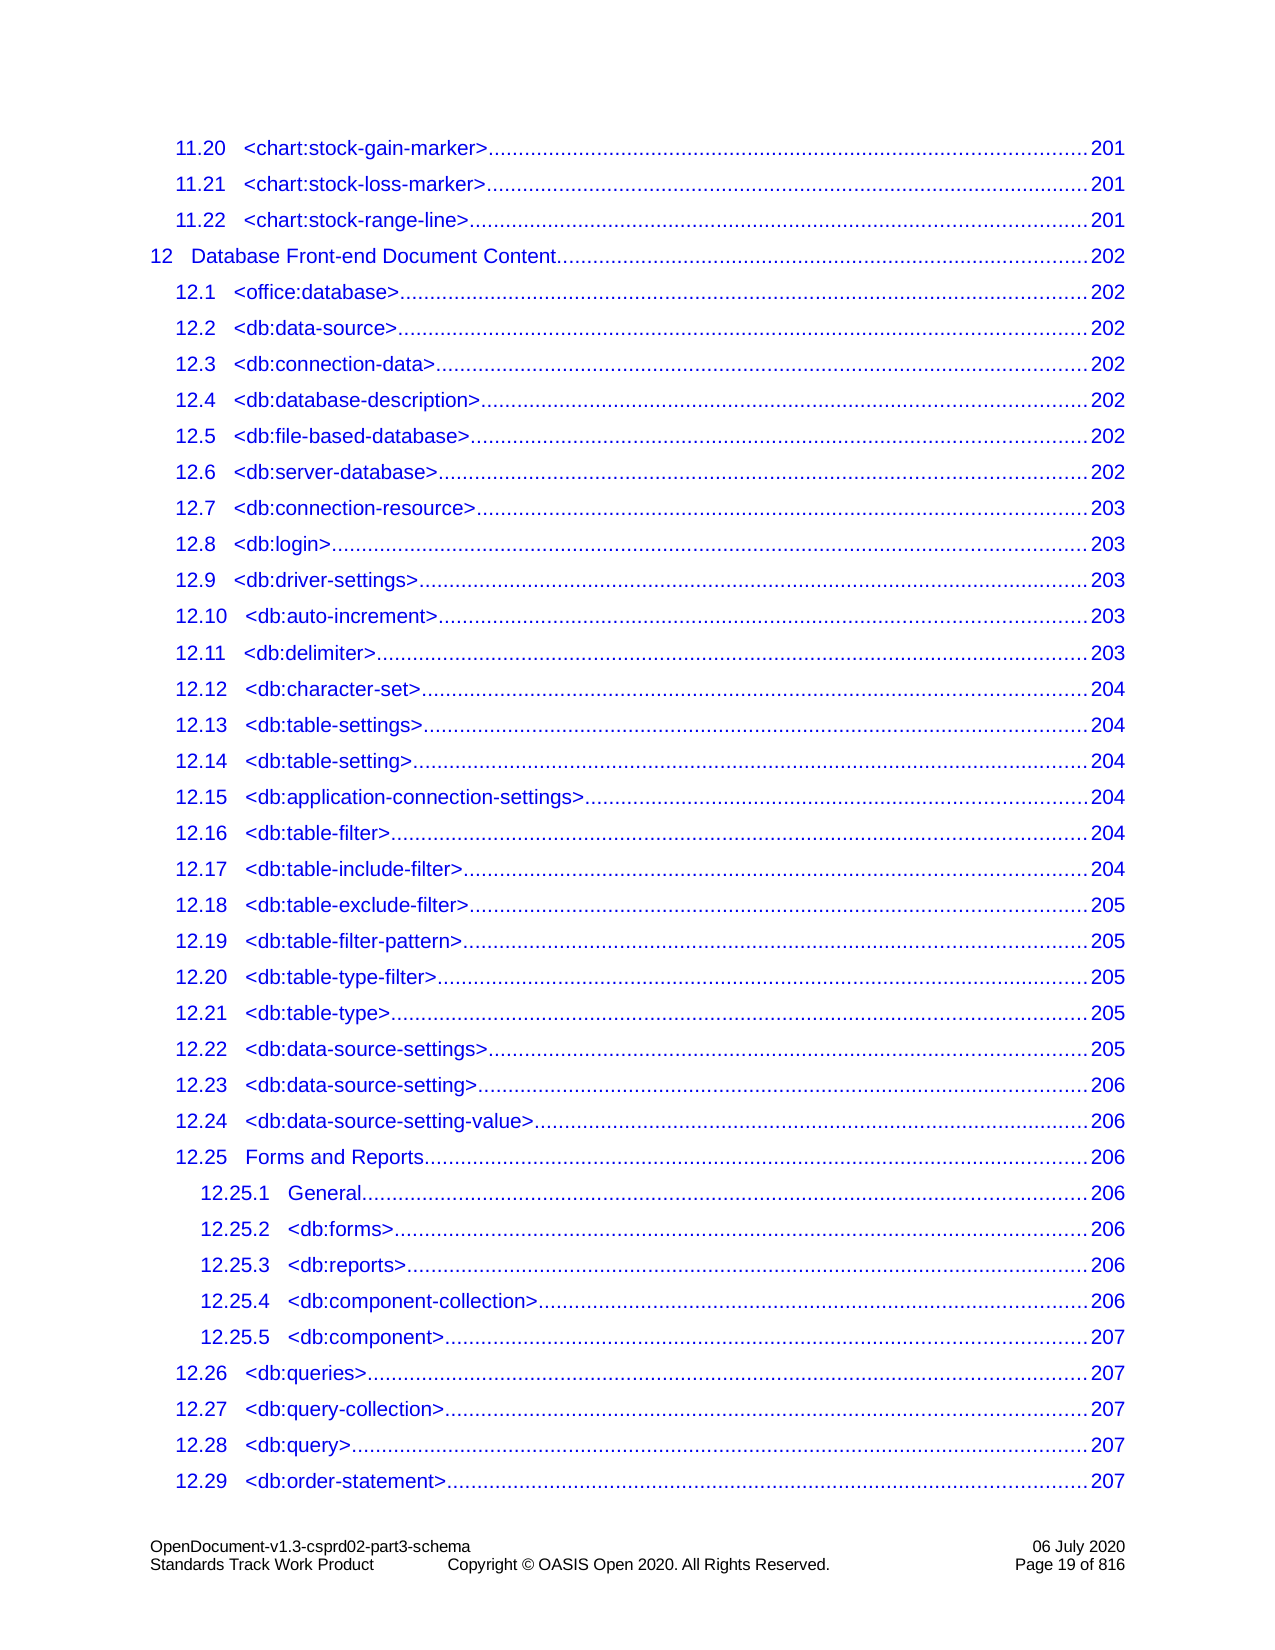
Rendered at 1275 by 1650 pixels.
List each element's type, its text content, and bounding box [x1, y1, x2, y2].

text 12.1 <office:database> 202 [175, 281, 1125, 304]
text 12.29 <db:order-statement> 207 [175, 1470, 1125, 1493]
text 12.21 <db:table-type> 205 [175, 1001, 1125, 1025]
text 12.16 <db:table-filter> 204 [175, 821, 1125, 845]
text 12.18 <db:table-exclude-filter> 205 [175, 893, 1125, 917]
text 12.25 Forms and Reports 206 [175, 1146, 1125, 1169]
text 12.25.4 <db:component-collection> 206 [200, 1290, 1125, 1313]
text 11.21 <chart:stock-loss-marker> 201 [175, 172, 1125, 196]
text 12.12 <db:character-set> 204 [175, 677, 1125, 701]
text 11.22 <chart:stock-range-line> 201 [175, 208, 1125, 232]
text 12.4 <db:database-description> 202 [175, 389, 1125, 412]
text 12.8 <db:login> 203 [175, 533, 1125, 556]
text 12.7 <db:connection-resource> 203 [175, 497, 1125, 520]
text 12.28 <db:query> 207 [175, 1434, 1125, 1457]
text 12.5 <db:file-based-database> 202 [175, 425, 1125, 448]
text 12.22 <db:data-source-settings> 205 [175, 1037, 1125, 1061]
text 12.23 <db:data-source-setting> 206 [175, 1073, 1125, 1097]
text 12.11 <db:delimiter> 203 [175, 641, 1125, 664]
text 12 Database Front-end Document Content 202 [150, 244, 1125, 268]
text 12.14 <db:table-setting> 204 [175, 749, 1125, 773]
text 12.17 <db:table-include-filter> 204 [175, 857, 1125, 881]
text 12.9 <db:driver-settings> 203 [175, 569, 1125, 592]
text 12.15 <db:application-connection-settings> 204 [175, 785, 1125, 809]
text 12.27 <db:query-collection> 207 [175, 1398, 1125, 1421]
text 12.2 <db:data-source> 202 [175, 317, 1125, 340]
text 12.3 <db:connection-data> 202 [175, 353, 1125, 376]
text 12.19 <db:table-filter-pattern> 205 [175, 929, 1125, 953]
text 12.6 <db:server-database> 202 [175, 461, 1125, 484]
text 12.13 <db:table-settings> 204 [175, 713, 1125, 737]
text 12.10 <db:auto-increment> 203 [175, 605, 1125, 628]
text 12.24 <db:data-source-setting-value> 206 [175, 1109, 1125, 1133]
text 12.26 <db:queries> 207 [175, 1362, 1125, 1385]
text 12.25.5 <db:component> 207 [200, 1326, 1125, 1349]
text 12.20 <db:table-type-filter> 205 [175, 965, 1125, 989]
text 12.25.3 <db:reports> 206 [200, 1254, 1125, 1277]
text 12.25.1 General 206 [200, 1182, 1125, 1205]
text 11.20 <chart:stock-gain-marker> 201 [175, 136, 1125, 160]
text 12.25.2 <db:forms> 206 [200, 1218, 1125, 1241]
